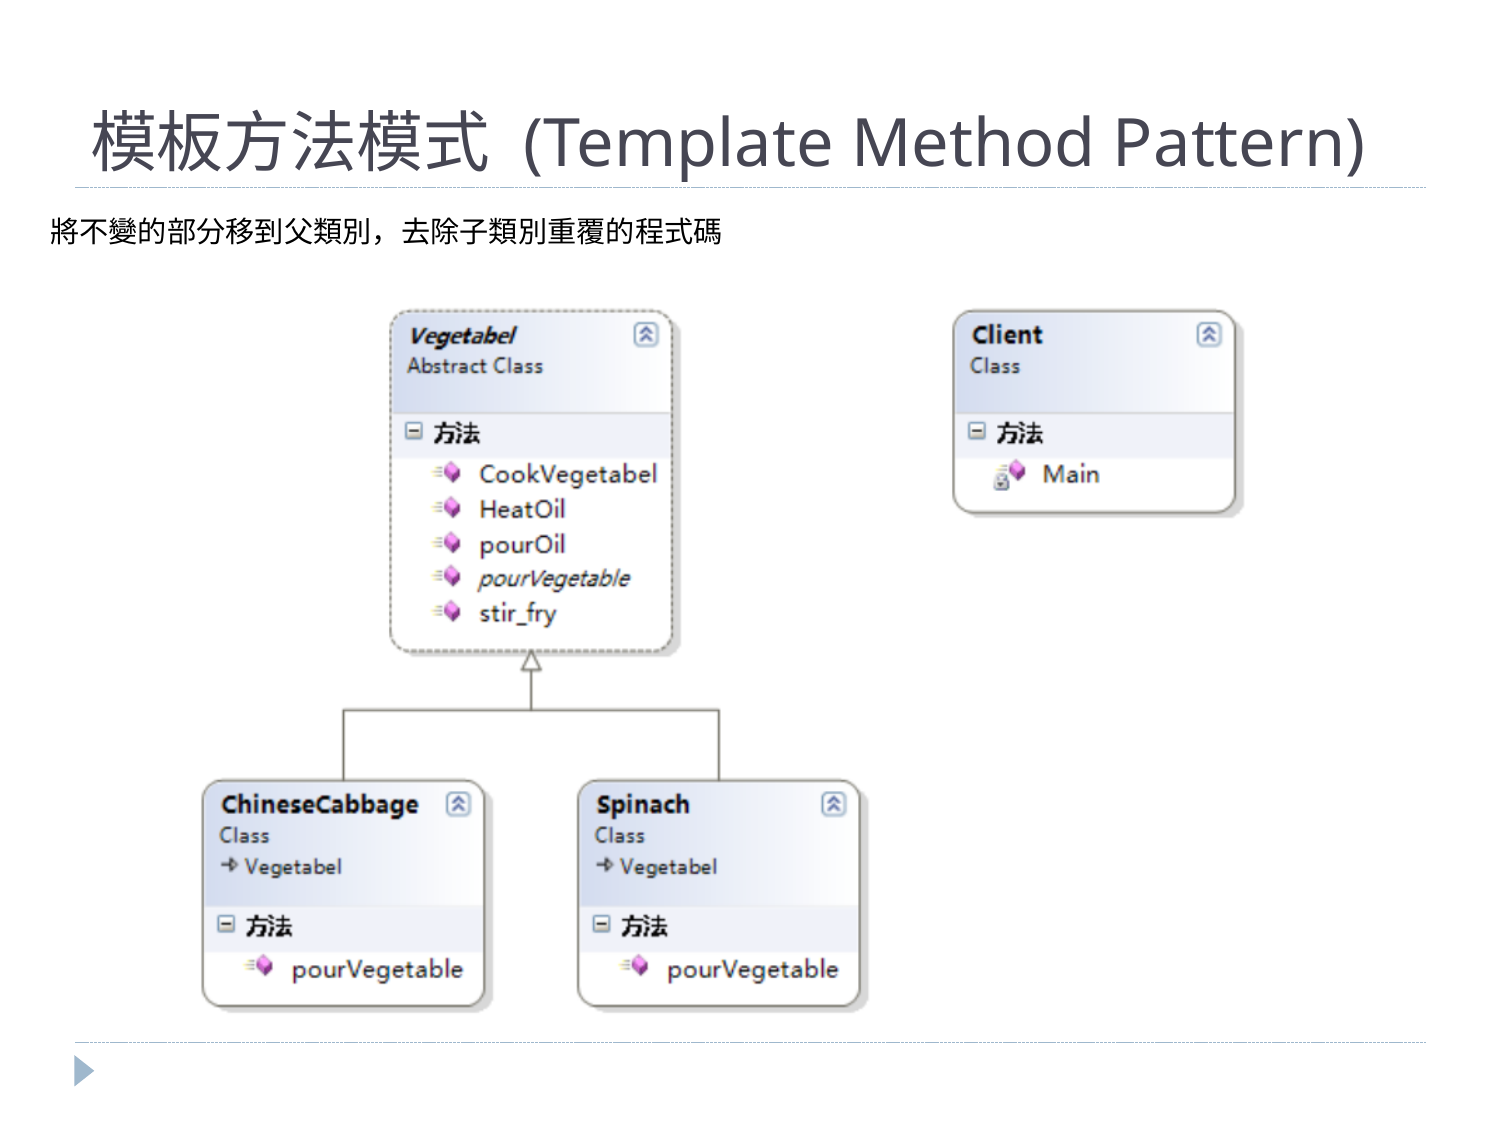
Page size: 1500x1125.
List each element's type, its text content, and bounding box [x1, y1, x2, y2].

picture [129, 283, 1285, 1023]
title 模板方法模式 (Template Method Pattern) [75, 25, 1426, 188]
text_box 將不變的部分移到父類別，去除子類別重覆的程式碼 [35, 200, 1300, 942]
